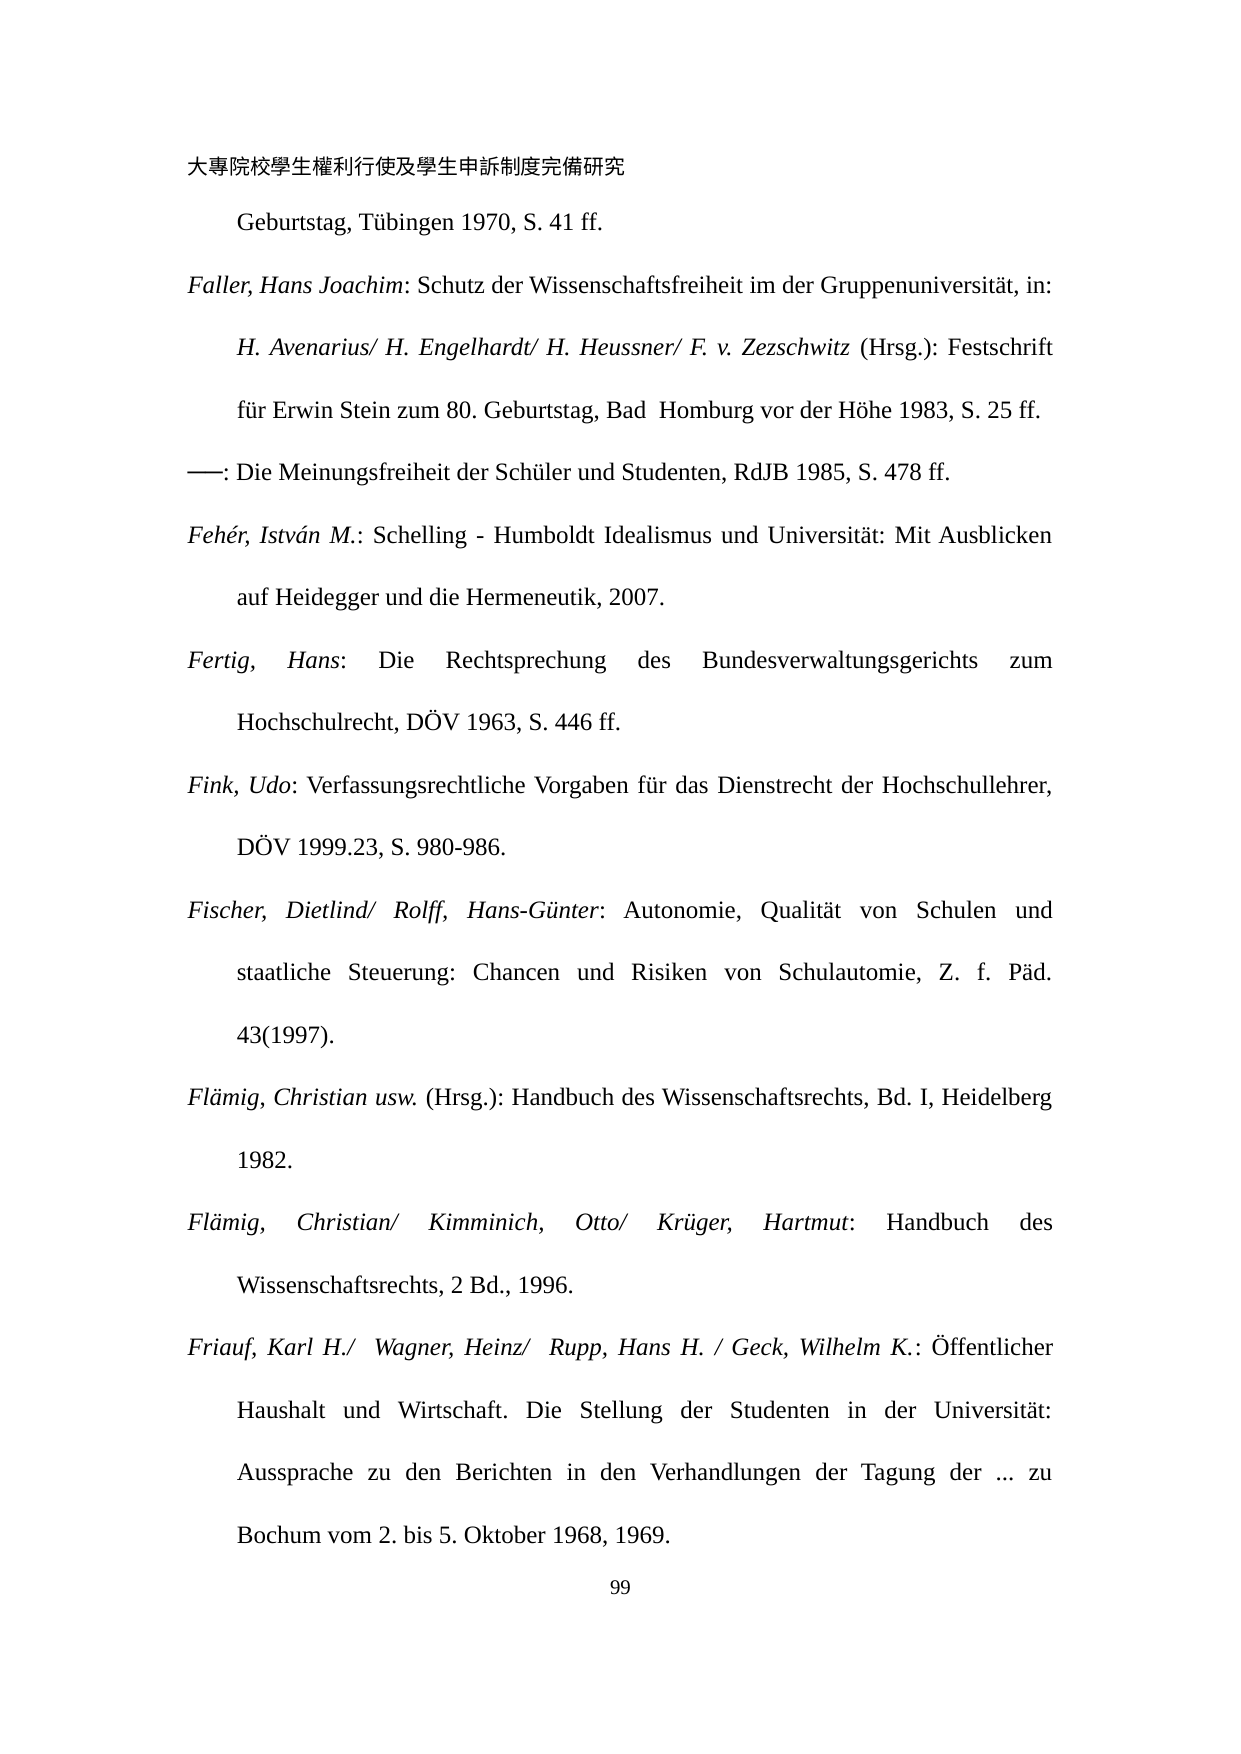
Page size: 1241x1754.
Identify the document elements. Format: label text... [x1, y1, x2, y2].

text Friauf, Karl H./ Wagner, Heinz/ Rupp, Hans H. / Geck, Wilhelm K.: Öffentlicher Haushalt und Wirtschaft. Die Stellung der Studenten in der Universität: Aussprache zu den Berichten in den Verhandlungen der Tagung der ... zu Bochum vom 2. bis 5. Oktober 1968, 1969. [187, 1305, 1053, 1555]
text Fink, Udo: Verfassungsrechtliche Vorgaben für das Dienstrecht der Hochschullehrer, DÖV 1999.23, S. 980-986. [187, 743, 1053, 868]
text Geburtstag, Tübingen 1970, S. 41 ff. [187, 180, 1053, 243]
text Flämig, Christian usw. (Hrsg.): Handbuch des Wissenschaftsrechts, Bd. I, Heidelberg 1982. [187, 1055, 1053, 1180]
text ──: Die Meinungsfreiheit der Schüler und Studenten, RdJB 1985, S. 478 ff. [187, 430, 1053, 493]
text Fehér, István M.: Schelling - Humboldt Idealismus und Universität: Mit Ausblicken auf Heidegger und die Hermeneutik, 2007. [187, 493, 1053, 618]
text Fertig, Hans: Die Rechtsprechung des Bundesverwaltungsgerichts zum Hochschulrecht, DÖV 1963, S. 446 ff. [187, 618, 1053, 743]
text Faller, Hans Joachim: Schutz der Wissenschaftsfreiheit im der Gruppenuniversität, in: H. Avenarius/ H. Engelhardt/ H. Heussner/ F. v. Zezschwitz (Hrsg.): Festschrift für Erwin Stein zum 80. Geburtstag, Bad Homburg vor der Höhe 1983, S. 25 ff. [187, 243, 1053, 430]
text Fischer, Dietlind/ Rolff, Hans-Günter: Autonomie, Qualität von Schulen und staatliche Steuerung: Chancen und Risiken von Schulautomie, Z. f. Päd. 43(1997). [187, 868, 1053, 1055]
text Flämig, Christian/ Kimminich, Otto/ Krüger, Hartmut: Handbuch des Wissenschaftsrechts, 2 Bd., 1996. [187, 1180, 1053, 1305]
